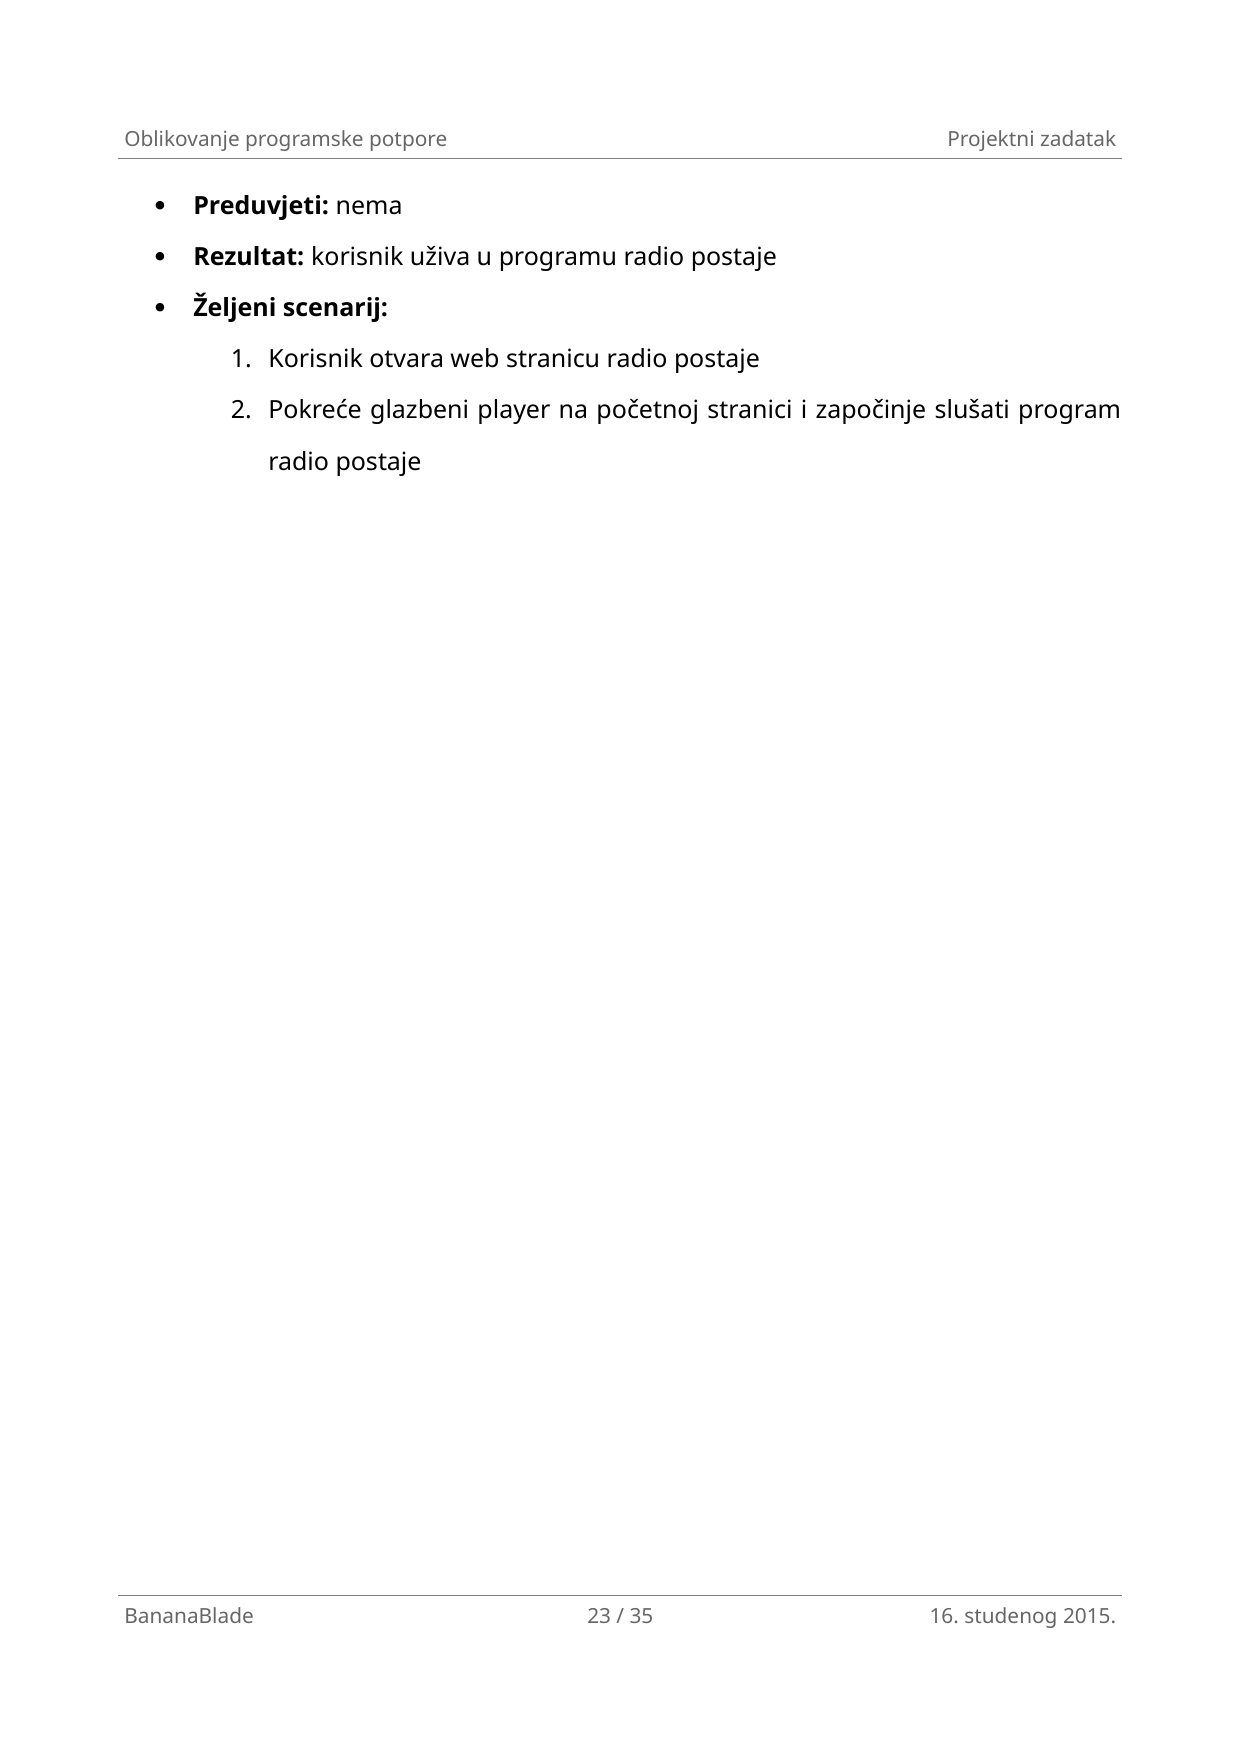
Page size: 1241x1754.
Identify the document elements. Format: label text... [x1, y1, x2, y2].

list Korisnik otvara web stranicu radio postaje [231, 341, 1122, 375]
list Željeni scenarij: [156, 290, 1122, 324]
list Rezultat: korisnik uživa u programu radio postaje [156, 239, 1122, 273]
list Pokreće glazbeni player na početnoj stranici i započinje slušati program radio postaje [231, 392, 1122, 477]
list Preduvjeti: nema [156, 188, 1122, 222]
